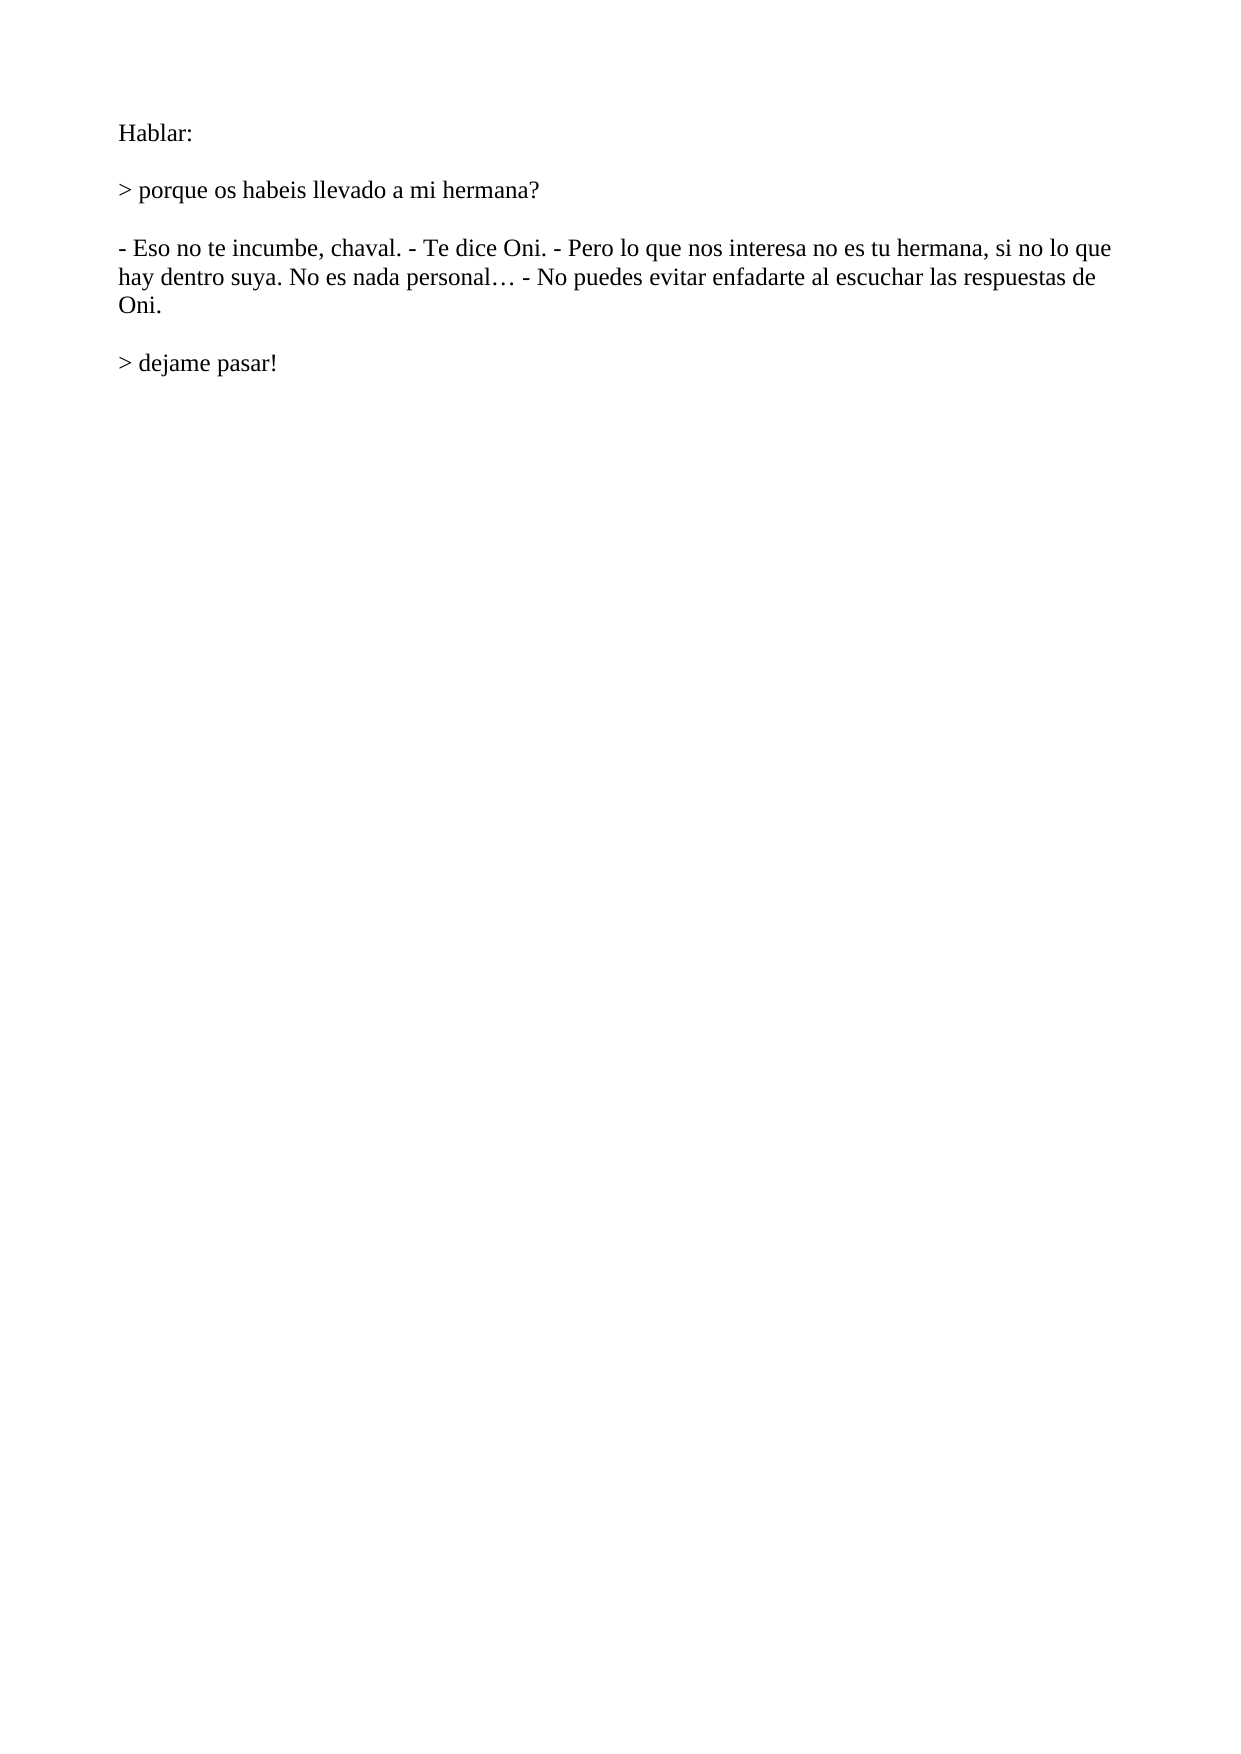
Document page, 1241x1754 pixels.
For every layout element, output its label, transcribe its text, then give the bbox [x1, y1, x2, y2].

text > dejame pasar! [118, 348, 1122, 377]
text Hablar: [118, 118, 1122, 147]
text - Eso no te incumbe, chaval. - Te dice Oni. - Pero lo que nos interesa no es tu hermana, si no lo que hay dentro suya. No es nada personal… - No puedes evitar enfadarte al escuchar las respuestas de Oni. [118, 233, 1122, 319]
text > porque os habeis llevado a mi hermana? [118, 176, 1122, 204]
